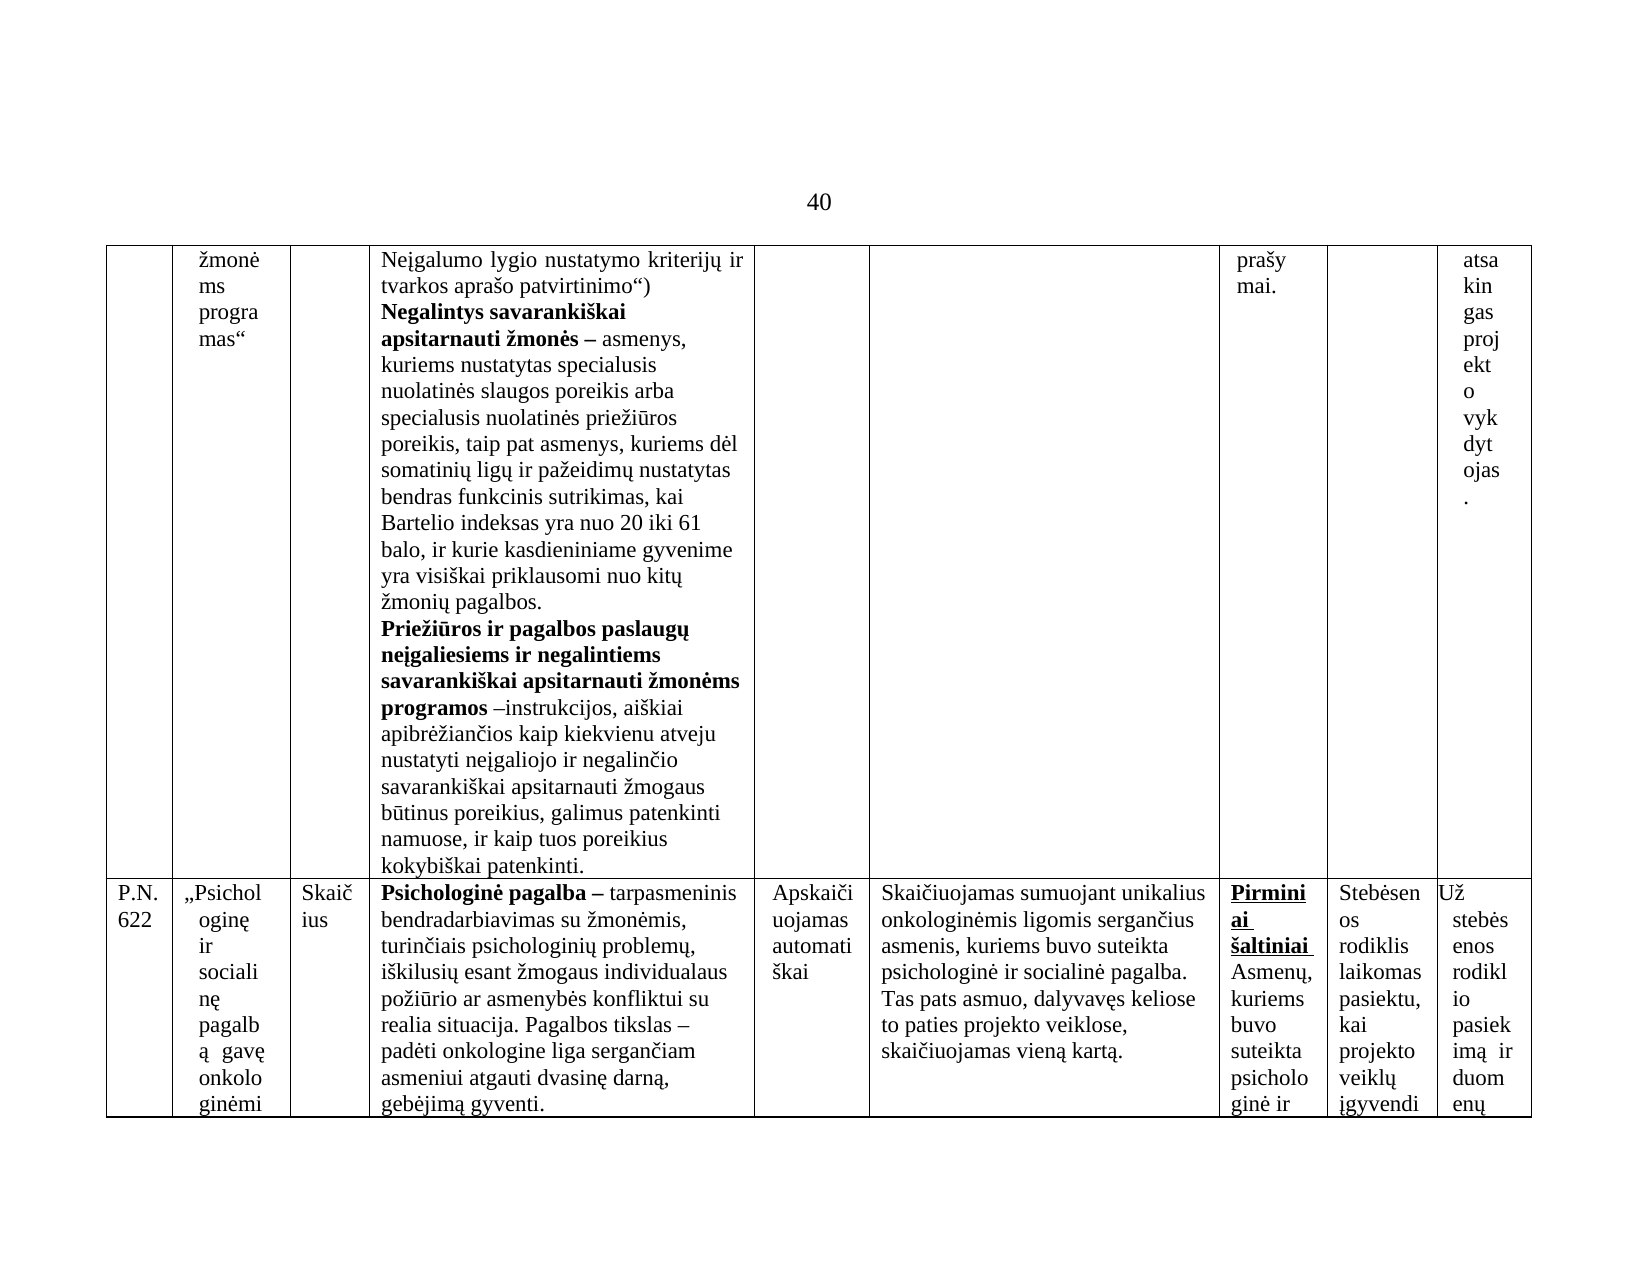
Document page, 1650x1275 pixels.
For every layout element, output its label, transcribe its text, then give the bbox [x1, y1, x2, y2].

table_cell Skaičius [291, 879, 369, 1116]
table_cell [870, 246, 1219, 878]
table_cell žmonėms programas“ [173, 246, 290, 878]
table_cell Neįgalumo lygio nustatymo kriterijų ir tvarkos aprašo patvirtinimo“) Negalintys savarankiškai apsitarnauti žmonės – asmenys, kuriems nustatytas specialusis nuolatinės slaugos poreikis arba specialusis nuolatinės priežiūros poreikis, taip pat asmenys, kuriems dėl somatinių ligų ir pažeidimų nustatytas bendras funkcinis sutrikimas, kai Bartelio indeksas yra nuo 20 iki 61 balo, ir kurie kasdieniniame gyvenime yra visiškai priklausomi nuo kitų žmonių pagalbos. Priežiūros ir pagalbos paslaugų neįgaliesiems ir negalintiems savarankiškai apsitarnauti žmonėms programos –instrukcijos, aiškiai apibrėžiančios kaip kiekvienu atveju nustatyti neįgaliojo ir negalinčio savarankiškai apsitarnauti žmogaus būtinus poreikius, galimus patenkinti namuose, ir kaip tuos poreikius kokybiškai patenkinti. [370, 246, 754, 878]
table_cell Apskaičiuojamas automatiškai [755, 879, 869, 1116]
table_cell [107, 246, 172, 878]
table_cell Už stebėsenos rodiklio pasiekimą ir duomenų [1438, 879, 1531, 1116]
table_cell P.N. 622 [107, 879, 172, 1116]
table_cell prašymai. [1220, 246, 1327, 878]
table_cell Psichologinė pagalba – tarpasmeninis bendradarbiavimas su žmonėmis, turinčiais psichologinių problemų, iškilusių esant žmogaus individualaus požiūrio ar asmenybės konfliktui su realia situacija. Pagalbos tikslas – padėti onkologine liga sergančiam asmeniui atgauti dvasinę darną, gebėjimą gyventi. [370, 879, 754, 1116]
table_cell „Psichologinę ir socialinę pagalbą gavę onkologinėmi [173, 879, 290, 1116]
table_cell [1328, 246, 1437, 878]
table_cell [291, 246, 369, 878]
table_cell atsakingas projekto vykdytojas. [1438, 246, 1531, 878]
table_cell Skaičiuojamas sumuojant unikalius onkologinėmis ligomis sergančius asmenis, kuriems buvo suteikta psichologinė ir socialinė pagalba. Tas pats asmuo, dalyvavęs keliose to paties projekto veiklose, skaičiuojamas vieną kartą. [870, 879, 1219, 1116]
table_cell Pirminiai šaltiniai Asmenų, kuriems buvo suteikta psichologinė ir [1220, 879, 1327, 1116]
table_cell Stebėsenos rodiklis laikomas pasiektu, kai projekto veiklų įgyvendi [1328, 879, 1437, 1116]
table_cell [755, 246, 869, 878]
